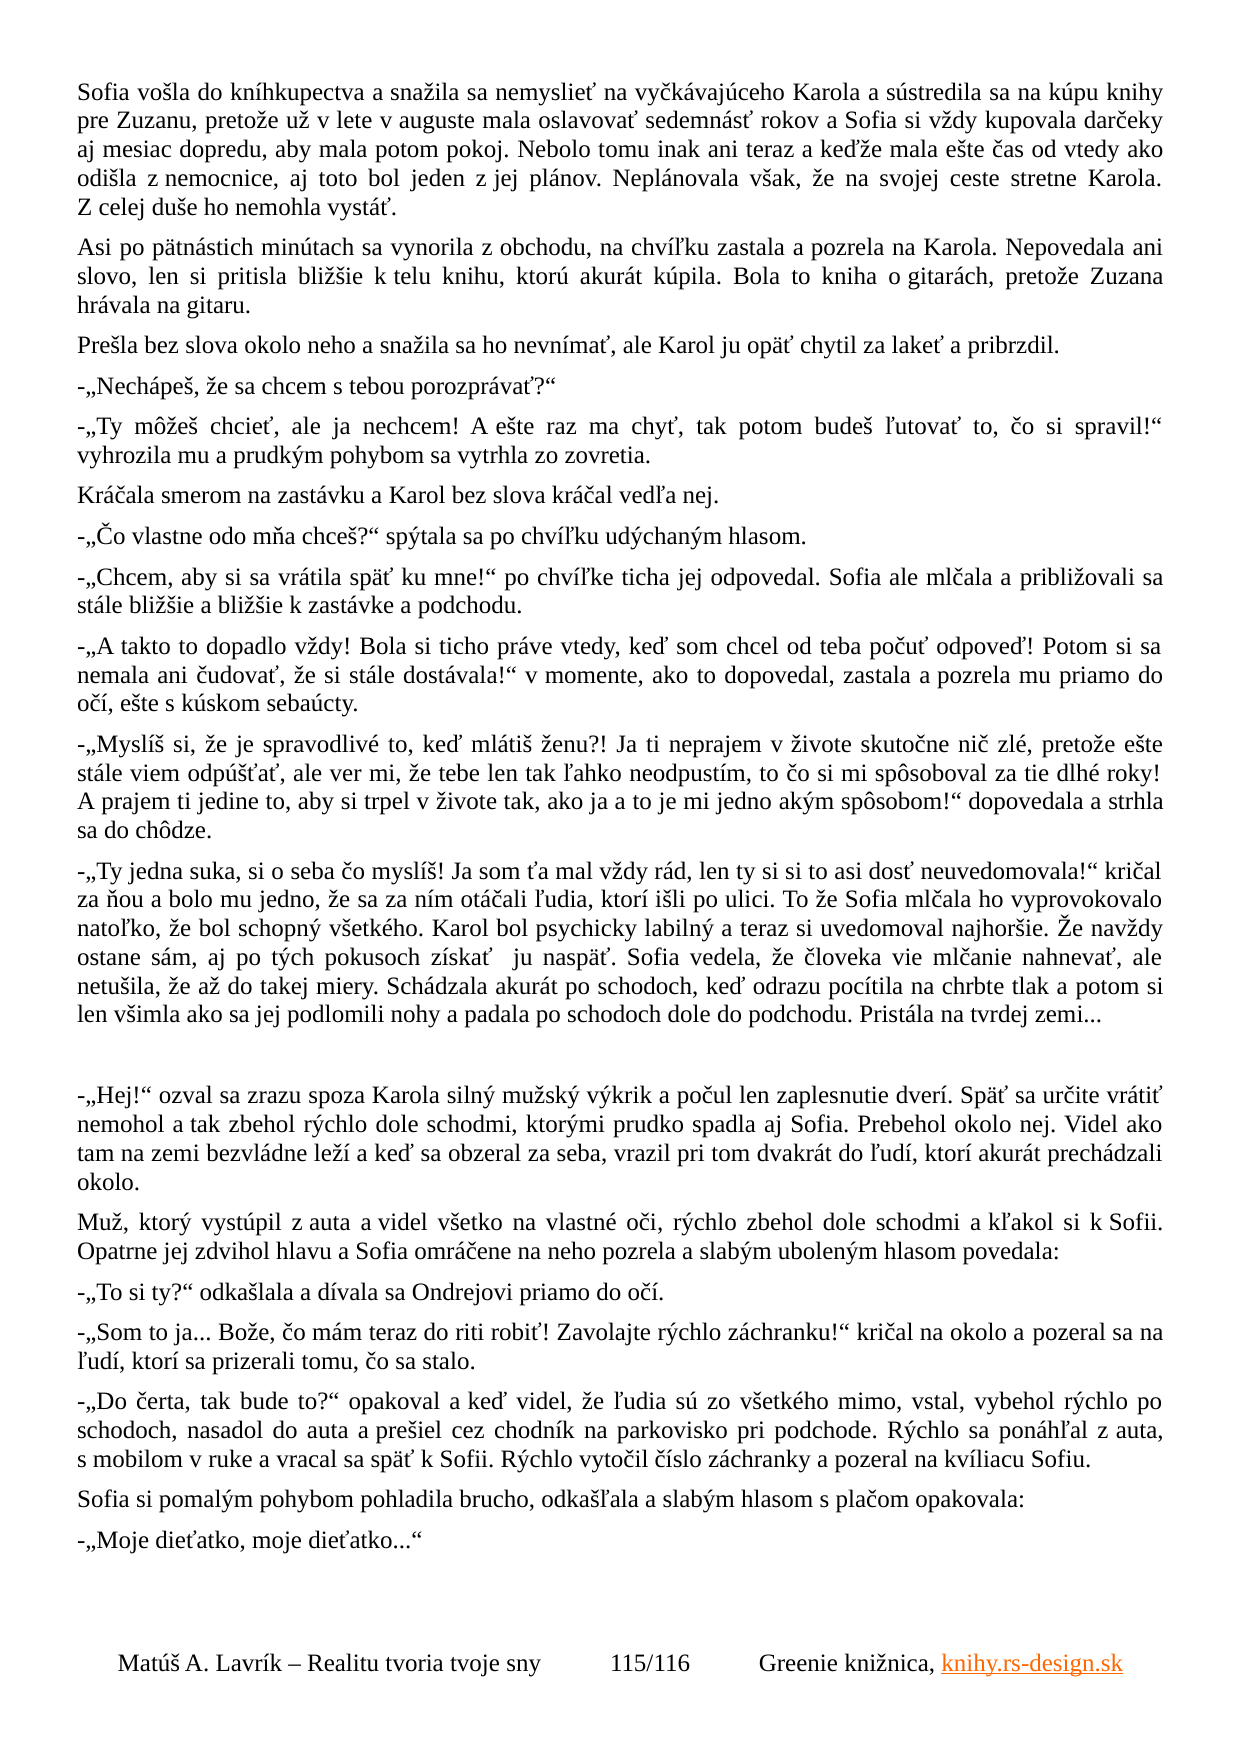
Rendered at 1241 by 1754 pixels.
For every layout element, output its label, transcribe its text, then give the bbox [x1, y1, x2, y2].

text Sofia si pomalým pohybom pohladila brucho, odkašľala a slabým hlasom s plačom opakovala: [77, 1484, 1163, 1513]
text -„To si ty?“ odkašlala a dívala sa Ondrejovi priamo do očí. [77, 1277, 1163, 1305]
text Asi po pätnástich minútach sa vynorila z obchodu, na chvíľku zastala a pozrela na Karola. Nepovedala ani slovo, len si pritisla bližšie k telu knihu, ktorú akurát kúpila. Bola to kniha o gitarách, pretože Zuzana hrávala na gitaru. [77, 232, 1163, 318]
text -„Chcem, aby si sa vrátila späť ku mne!“ po chvíľke ticha jej odpovedal. Sofia ale mlčala a približovali sa stále bližšie a bližšie k zastávke a podchodu. [77, 562, 1163, 619]
text -„Som to ja... Bože, čo mám teraz do riti robiť! Zavolajte rýchlo záchranku!“ kričal na okolo a pozeral sa na ľudí, ktorí sa prizerali tomu, čo sa stalo. [77, 1317, 1163, 1374]
text Muž, ktorý vystúpil z auta a videl všetko na vlastné oči, rýchlo zbehol dole schodmi a kľakol si k Sofii. Opatrne jej zdvihol hlavu a Sofia omráčene na neho pozrela a slabým uboleným hlasom povedala: [77, 1207, 1163, 1265]
text Prešla bez slova okolo neho a snažila sa ho nevnímať, ale Karol ju opäť chytil za lakeť a pribrzdil. [77, 330, 1163, 359]
text -„Moje dieťatko, moje dieťatko...“ [77, 1525, 1163, 1554]
text Sofia vošla do kníhkupectva a snažila sa nemyslieť na vyčkávajúceho Karola a sústredila sa na kúpu knihy pre Zuzanu, pretože už v lete v auguste mala oslavovať sedemnásť rokov a Sofia si vždy kupovala darčeky aj mesiac dopredu, aby mala potom pokoj. Nebolo tomu inak ani teraz a keďže mala ešte čas od vtedy ako odišla z nemocnice, aj toto bol jeden z jej plánov. Neplánovala však, že na svojej ceste stretne Karola. Z celej duše ho nemohla vystáť. [77, 77, 1163, 221]
text Kráčala smerom na zastávku a Karol bez slova kráčal vedľa nej. [77, 481, 1163, 509]
text -„Čo vlastne odo mňa chceš?“ spýtala sa po chvíľku udýchaným hlasom. [77, 521, 1163, 550]
text -„Ty jedna suka, si o seba čo myslíš! Ja som ťa mal vždy rád, len ty si si to asi dosť neuvedomovala!“ kričal za ňou a bolo mu jedno, že sa za ním otáčali ľudia, ktorí išli po ulici. To že Sofia mlčala ho vyprovokovalo natoľko, že bol schopný všetkého. Karol bol psychicky labilný a teraz si uvedomoval najhoršie. Že navždy ostane sám, aj po tých pokusoch získať ju naspäť. Sofia vedela, že človeka vie mlčanie nahnevať, ale netušila, že až do takej miery. Schádzala akurát po schodoch, keď odrazu pocítila na chrbte tlak a potom si len všimla ako sa jej podlomili nohy a padala po schodoch dole do podchodu. Pristála na tvrdej zemi... [77, 856, 1163, 1028]
text -„Do čerta, tak bude to?“ opakoval a keď videl, že ľudia sú zo všetkého mimo, vstal, vybehol rýchlo po schodoch, nasadol do auta a prešiel cez chodník na parkovisko pri podchode. Rýchlo sa ponáhľal z auta, s mobilom v ruke a vracal sa späť k Sofii. Rýchlo vytočil číslo záchranky a pozeral na kvíliacu Sofiu. [77, 1386, 1163, 1473]
text -„Nechápeš, že sa chcem s tebou porozprávať?“ [77, 371, 1163, 399]
text -„A takto to dopadlo vždy! Bola si ticho práve vtedy, keď som chcel od teba počuť odpoveď! Potom si sa nemala ani čudovať, že si stále dostávala!“ v momente, ako to dopovedal, zastala a pozrela mu priamo do očí, ešte s kúskom sebaúcty. [77, 631, 1163, 717]
text -„Ty môžeš chcieť, ale ja nechcem! A ešte raz ma chyť, tak potom budeš ľutovať to, čo si spravil!“ vyhrozila mu a prudkým pohybom sa vytrhla zo zovretia. [77, 411, 1163, 469]
text -„Hej!“ ozval sa zrazu spoza Karola silný mužský výkrik a počul len zaplesnutie dverí. Späť sa určite vrátiť nemohol a tak zbehol rýchlo dole schodmi, ktorými prudko spadla aj Sofia. Prebehol okolo nej. Videl ako tam na zemi bezvládne leží a keď sa obzeral za seba, vrazil pri tom dvakrát do ľudí, ktorí akurát prechádzali okolo. [77, 1081, 1163, 1196]
text -„Myslíš si, že je spravodlivé to, keď mlátiš ženu?! Ja ti neprajem v živote skutočne nič zlé, pretože ešte stále viem odpúšťať, ale ver mi, že tebe len tak ľahko neodpustím, to čo si mi spôsoboval za tie dlhé roky! A prajem ti jedine to, aby si trpel v živote tak, ako ja a to je mi jedno akým spôsobom!“ dopovedala a strhla sa do chôdze. [77, 729, 1163, 844]
